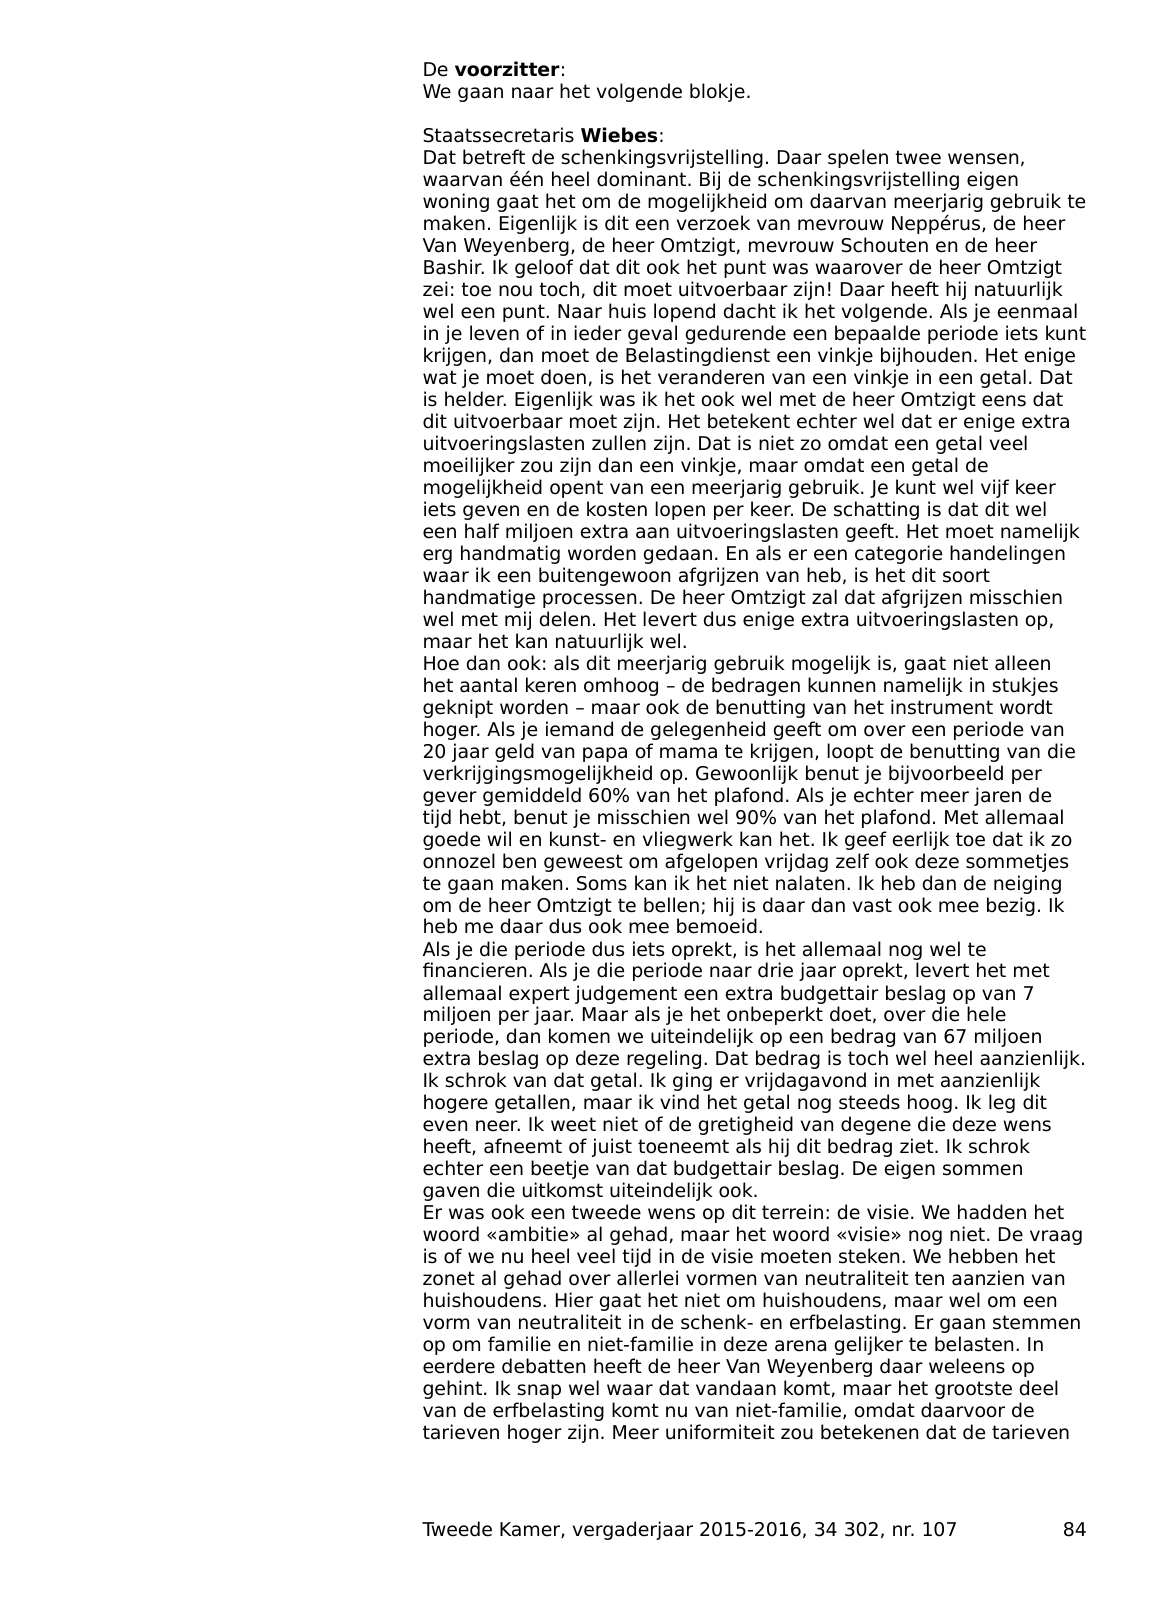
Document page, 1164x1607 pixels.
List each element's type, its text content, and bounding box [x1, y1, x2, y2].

text De voorzitter: [422, 59, 1087, 81]
text Hoe dan ook: als dit meerjarig gebruik mogelijk is, gaat niet alleen het aantal keren omhoog – de bedragen kunnen namelijk in stukjes geknipt worden – maar ook de benutting van het instrument wordt hoger. Als je iemand de gelegenheid geeft om over een periode van 20 jaar geld van papa of mama te krijgen, loopt de benutting van die verkrijgingsmogelijkheid op. Gewoonlijk benut je bijvoorbeeld per gever gemiddeld 60% van het plafond. Als je echter meer jaren de tijd hebt, benut je misschien wel 90% van het plafond. Met allemaal goede wil en kunst- en vliegwerk kan het. Ik geef eerlijk toe dat ik zo onnozel ben geweest om afgelopen vrijdag zelf ook deze sommetjes te gaan maken. Soms kan ik het niet nalaten. Ik heb dan de neiging om de heer Omtzigt te bellen; hij is daar dan vast ook mee bezig. Ik heb me daar dus ook mee bemoeid. [422, 653, 1087, 938]
text Er was ook een tweede wens op dit terrein: de visie. We hadden het woord «ambitie» al gehad, maar het woord «visie» nog niet. De vraag is of we nu heel veel tijd in de visie moeten steken. We hebben het zonet al gehad over allerlei vormen van neutraliteit ten aanzien van huishoudens. Hier gaat het niet om huishoudens, maar wel om een vorm van neutraliteit in de schenk- en erfbelasting. Er gaan stemmen op om familie en niet-familie in deze arena gelijker te belasten. In eerdere debatten heeft de heer Van Weyenberg daar weleens op gehint. Ik snap wel waar dat vandaan komt, maar het grootste deel van de erfbelasting komt nu van niet-familie, omdat daarvoor de tarieven hoger zijn. Meer uniformiteit zou betekenen dat de tarieven [422, 1202, 1087, 1444]
text Als je die periode dus iets oprekt, is het allemaal nog wel te financieren. Als je die periode naar drie jaar oprekt, levert het met allemaal expert judgement een extra budgettair beslag op van 7 miljoen per jaar. Maar als je het onbeperkt doet, over die hele periode, dan komen we uiteindelijk op een bedrag van 67 miljoen extra beslag op deze regeling. Dat bedrag is toch wel heel aanzienlijk. Ik schrok van dat getal. Ik ging er vrijdagavond in met aanzienlijk hogere getallen, maar ik vind het getal nog steeds hoog. Ik leg dit even neer. Ik weet niet of de gretigheid van degene die deze wens heeft, afneemt of juist toeneemt als hij dit bedrag ziet. Ik schrok echter een beetje van dat budgettair beslag. De eigen sommen gaven die uitkomst uiteindelijk ook. [422, 938, 1087, 1202]
text Staatssecretaris Wiebes: [422, 125, 1087, 147]
text We gaan naar het volgende blokje. [422, 81, 1087, 103]
text Dat betreft de schenkingsvrijstelling. Daar spelen twee wensen, waarvan één heel dominant. Bij de schenkingsvrijstelling eigen woning gaat het om de mogelijkheid om daarvan meerjarig gebruik te maken. Eigenlijk is dit een verzoek van mevrouw Neppérus, de heer Van Weyenberg, de heer Omtzigt, mevrouw Schouten en de heer Bashir. Ik geloof dat dit ook het punt was waarover de heer Omtzigt zei: toe nou toch, dit moet uitvoerbaar zijn! Daar heeft hij natuurlijk wel een punt. Naar huis lopend dacht ik het volgende. Als je eenmaal in je leven of in ieder geval gedurende een bepaalde periode iets kunt krijgen, dan moet de Belastingdienst een vinkje bijhouden. Het enige wat je moet doen, is het veranderen van een vinkje in een getal. Dat is helder. Eigenlijk was ik het ook wel met de heer Omtzigt eens dat dit uitvoerbaar moet zijn. Het betekent echter wel dat er enige extra uitvoeringslasten zullen zijn. Dat is niet zo omdat een getal veel moeilijker zou zijn dan een vinkje, maar omdat een getal de mogelijkheid opent van een meerjarig gebruik. Je kunt wel vijf keer iets geven en de kosten lopen per keer. De schatting is dat dit wel een half miljoen extra aan uitvoeringslasten geeft. Het moet namelijk erg handmatig worden gedaan. En als er een categorie handelingen waar ik een buitengewoon afgrijzen van heb, is het dit soort handmatige processen. De heer Omtzigt zal dat afgrijzen misschien wel met mij delen. Het levert dus enige extra uitvoeringslasten op, maar het kan natuurlijk wel. [422, 147, 1087, 653]
